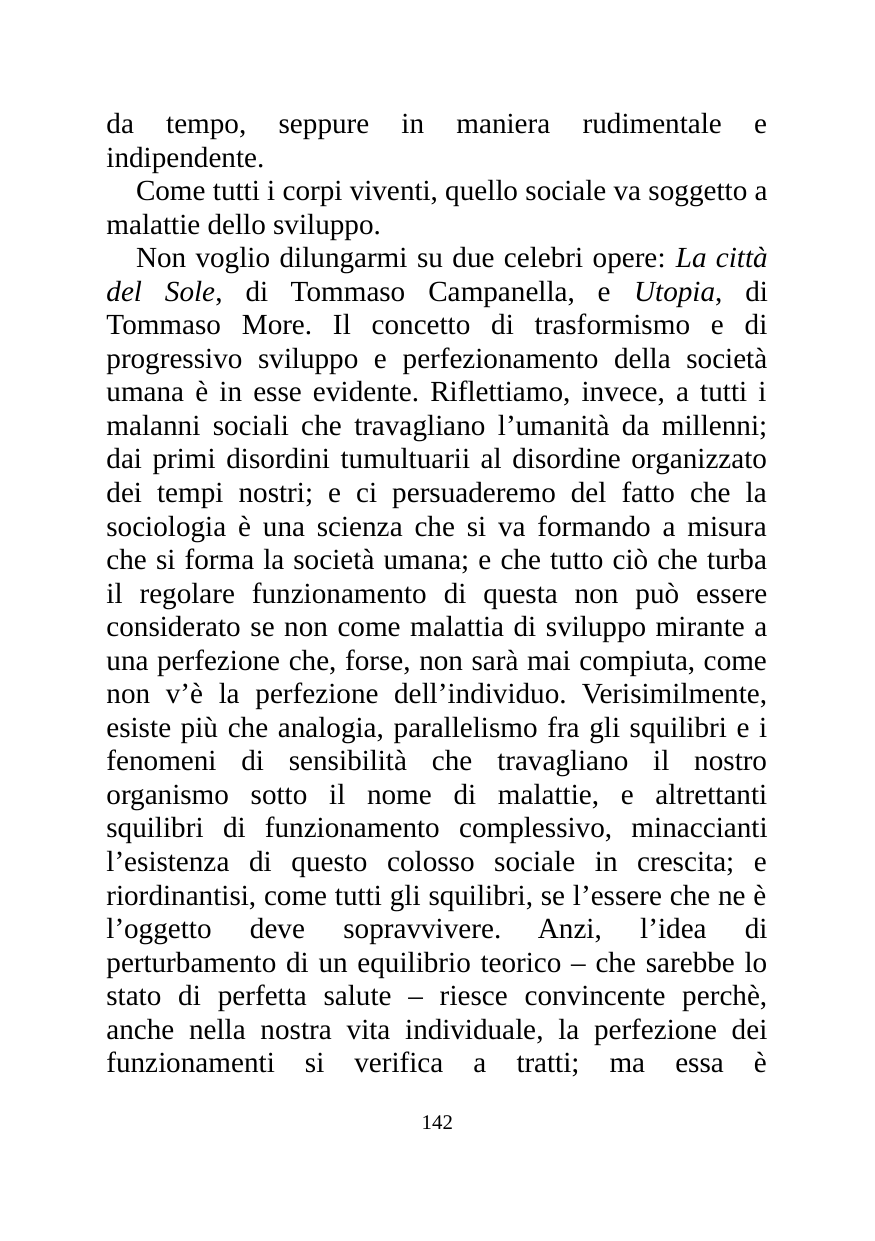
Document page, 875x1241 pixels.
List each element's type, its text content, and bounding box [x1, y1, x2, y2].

text da tempo, seppure in maniera rudimentale e indipendente. [106, 106, 768, 173]
text Non voglio dilungarmi su due celebri opere: La città del Sole, di Tommaso Campanella, e Utopia, di Tommaso More. Il concetto di trasformismo e di progressivo sviluppo e perfezionamento della società umana è in esse evidente. Riflettiamo, invece, a tutti i malanni sociali che travagliano l’umanità da millenni; dai primi disordini tumultuarii al disordine organizzato dei tempi nostri; e ci persuaderemo del fatto che la sociologia è una scienza che si va formando a misura che si forma la società umana; e che tutto ciò che turba il regolare funzionamento di questa non può essere considerato se non come malattia di sviluppo mirante a una perfezione che, forse, non sarà mai compiuta, come non v’è la perfezione dell’individuo. Verisimilmente, esiste più che analogia, parallelismo fra gli squilibri e i fenomeni di sensibilità che travagliano il nostro organismo sotto il nome di malattie, e altrettanti squilibri di funzionamento complessivo, minaccianti l’esistenza di questo colosso sociale in crescita; e riordinantisi, come tutti gli squilibri, se l’essere che ne è l’oggetto deve sopravvivere. Anzi, l’idea di perturbamento di un equilibrio teorico – che sarebbe lo stato di perfetta salute – riesce convincente perchè, anche nella nostra vita individuale, la perfezione dei funzionamenti si verifica a tratti; ma essa è [106, 240, 768, 1079]
text Come tutti i corpi viventi, quello sociale va soggetto a malattie dello sviluppo. [106, 173, 768, 240]
